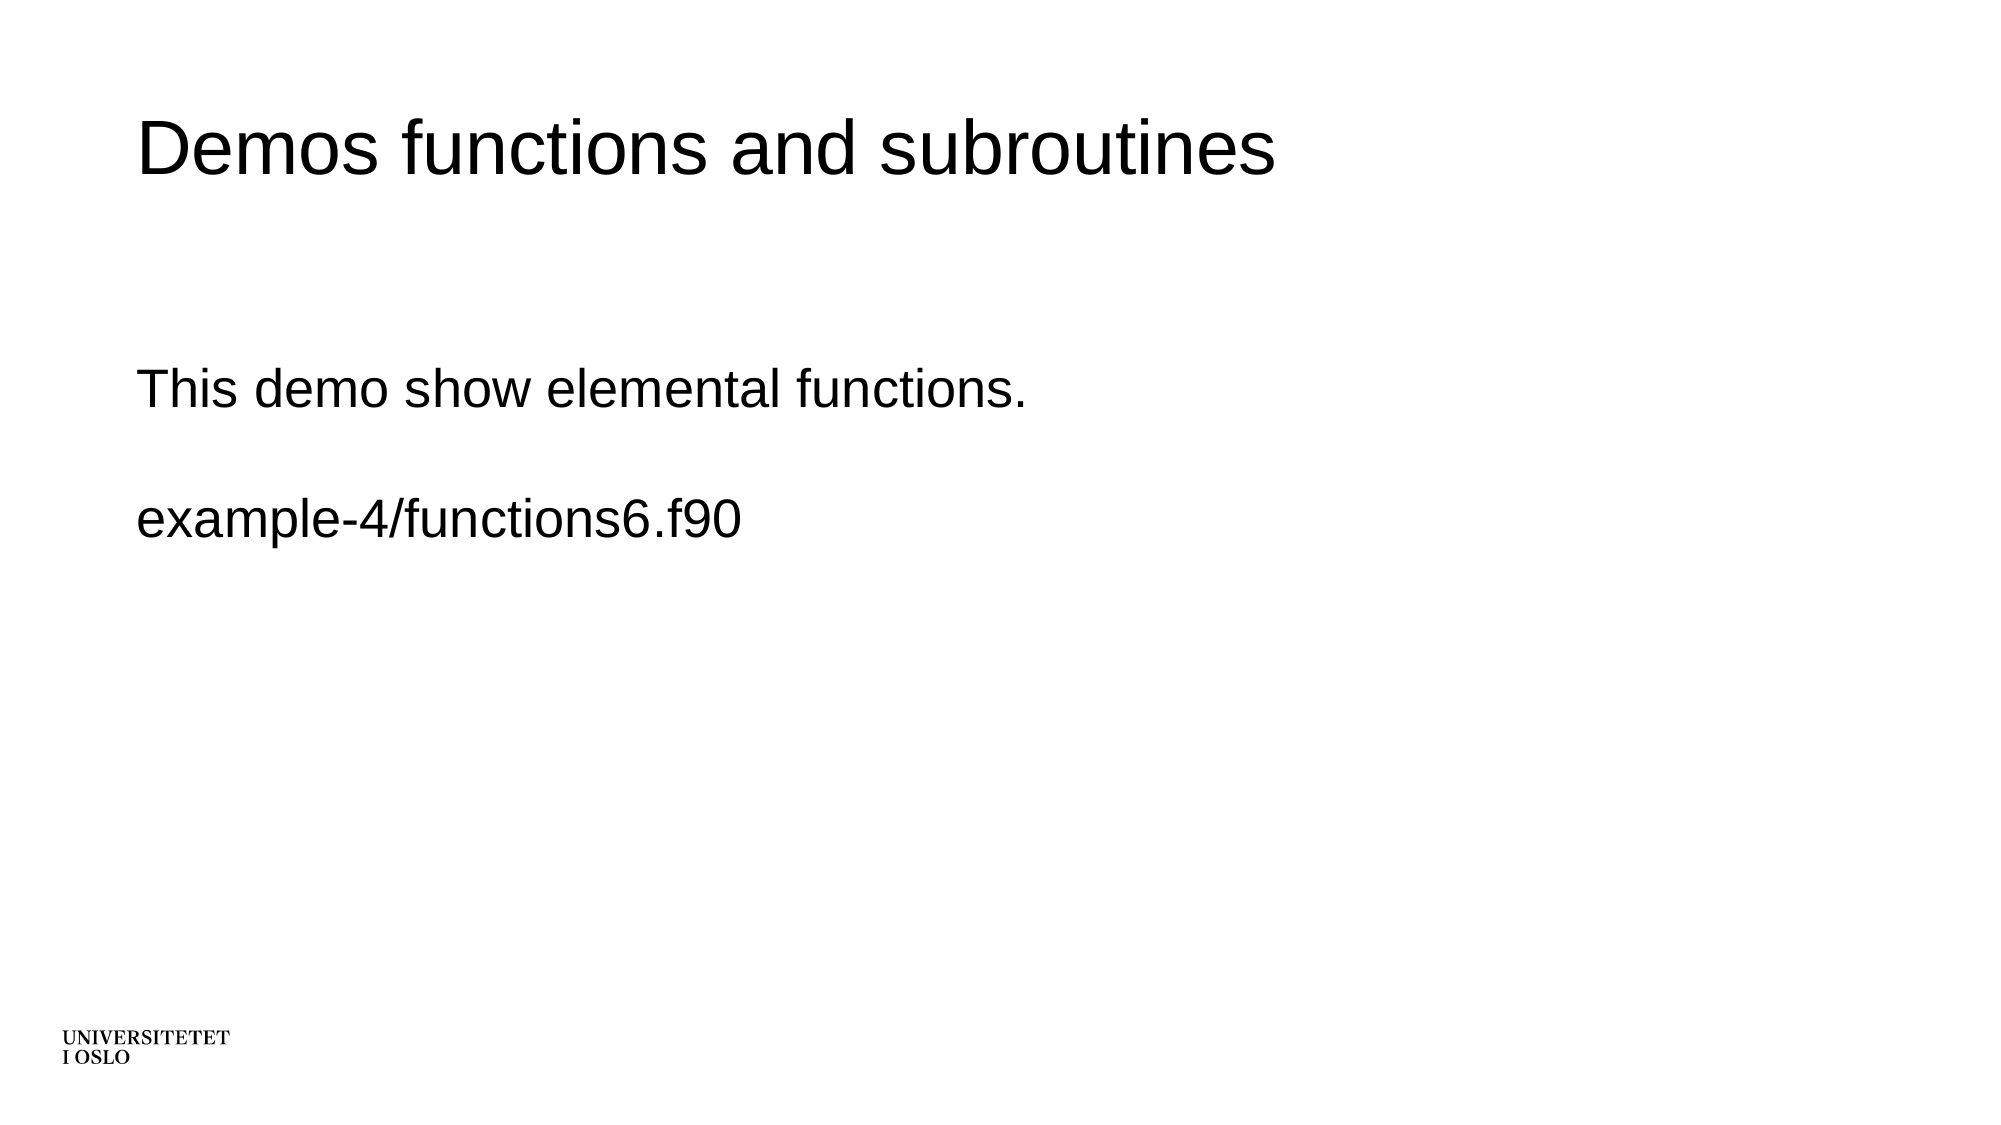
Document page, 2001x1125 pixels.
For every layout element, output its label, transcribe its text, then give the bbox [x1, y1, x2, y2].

title Demos functions and subroutines [136, 97, 1862, 257]
list This demo show elemental functions. example-4/functions6.f90 [136, 353, 1962, 975]
picture [62, 1030, 230, 1064]
